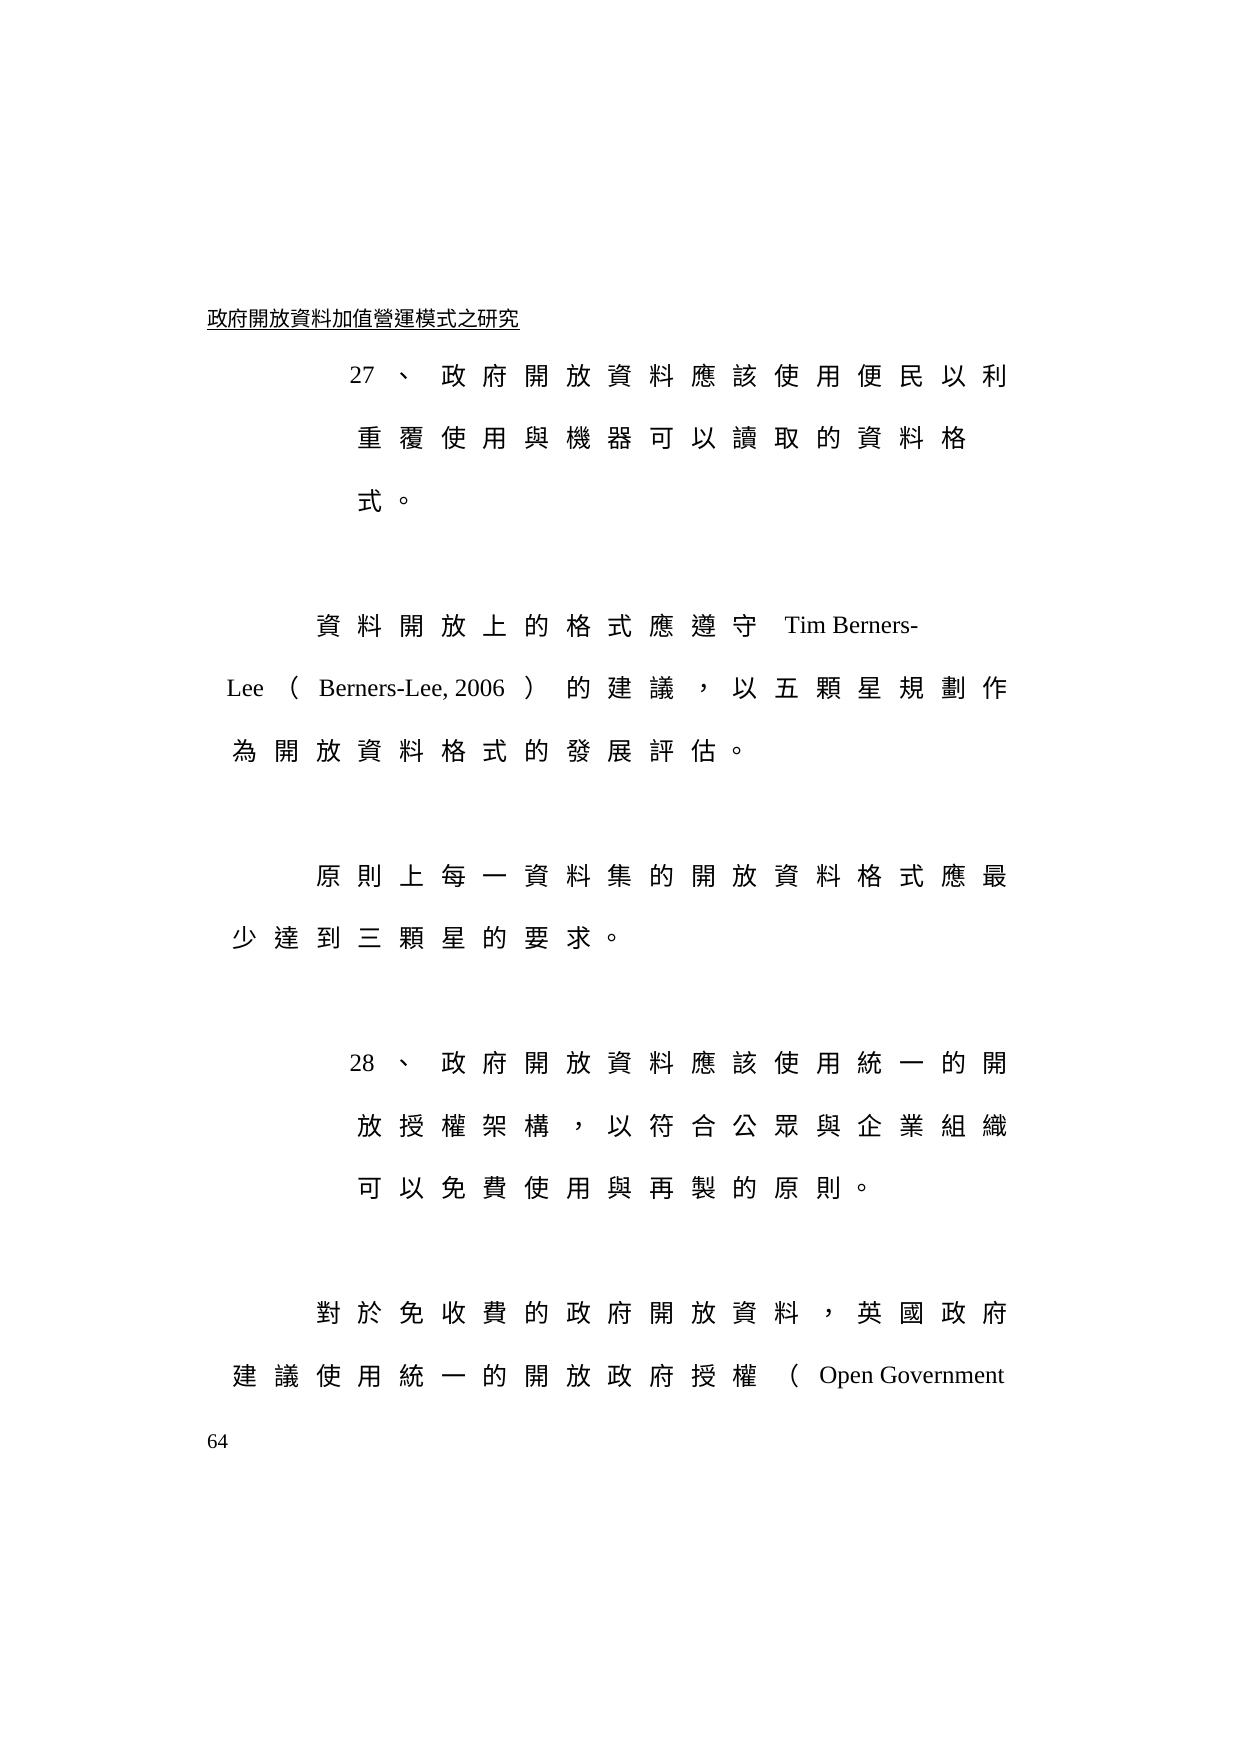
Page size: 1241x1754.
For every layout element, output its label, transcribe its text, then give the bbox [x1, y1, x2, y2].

text 對於免收費的政府開放資料，英國政府建議使用統一的開放政府授權（Open Government [224, 1270, 1016, 1395]
text 原則上每一資料集的開放資料格式應最少達到三顆星的要求。 [224, 833, 1016, 958]
list 政府開放資料應該使用統一的開放授權架構，以符合公眾與企業組織可以免費使用與再製的原則。 [274, 1020, 1016, 1208]
text 資料開放上的格式應遵守Tim Berners-Lee（Berners-Lee, 2006）的建議，以五顆星規劃作為開放資料格式的發展評估。 [224, 583, 1016, 770]
list 政府開放資料應該使用便民以利重覆使用與機器可以讀取的資料格式。 [274, 333, 1016, 520]
